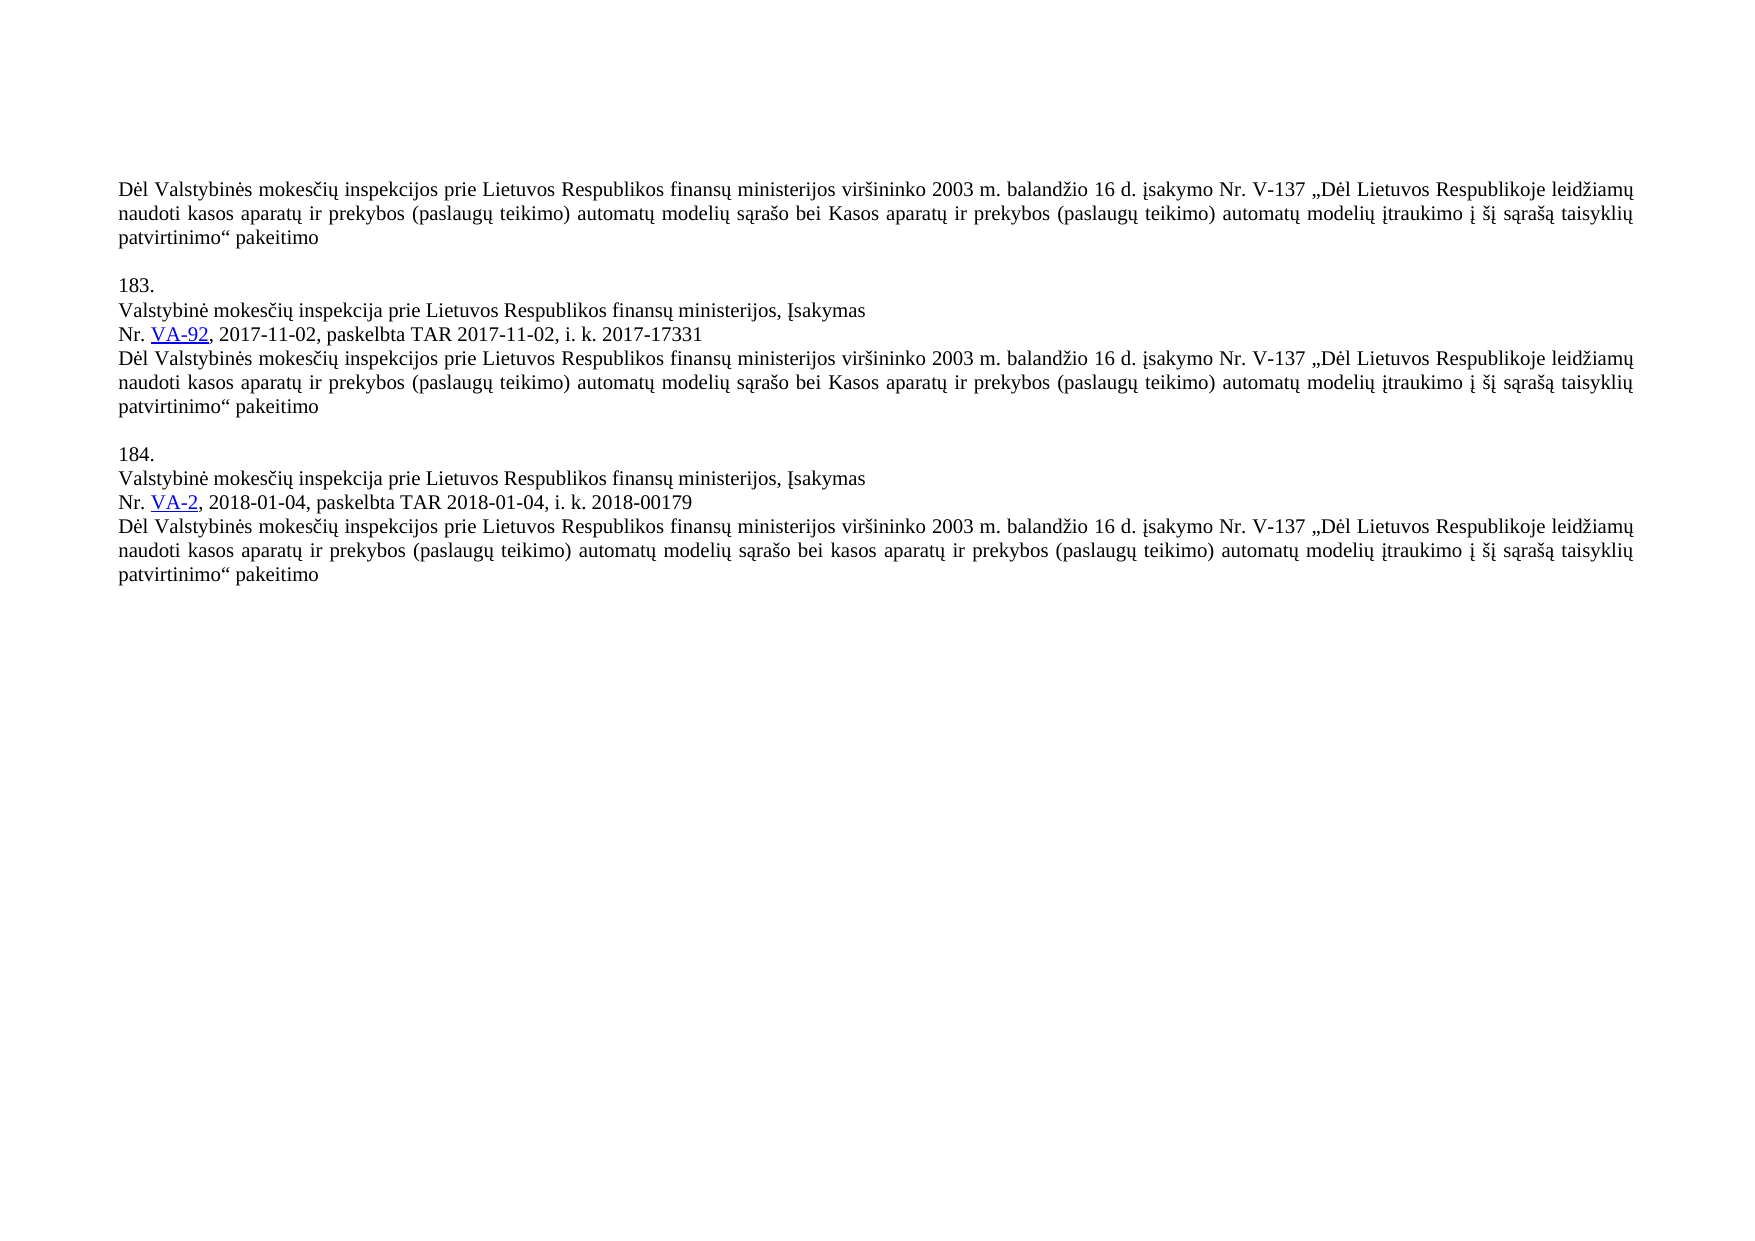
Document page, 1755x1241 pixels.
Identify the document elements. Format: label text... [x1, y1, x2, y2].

text 183. [118, 273, 1636, 297]
text Nr. VA-2, 2018-01-04, paskelbta TAR 2018-01-04, i. k. 2018-00179 [118, 490, 1636, 514]
text Nr. VA-92, 2017-11-02, paskelbta TAR 2017-11-02, i. k. 2017-17331 [118, 322, 1636, 346]
text Dėl Valstybinės mokesčių inspekcijos prie Lietuvos Respublikos finansų ministerijos viršininko 2003 m. balandžio 16 d. įsakymo Nr. V-137 „Dėl Lietuvos Respublikoje leidžiamų naudoti kasos aparatų ir prekybos (paslaugų teikimo) automatų modelių sąrašo bei Kasos aparatų ir prekybos (paslaugų teikimo) automatų modelių įtraukimo į šį sąrašą taisyklių patvirtinimo“ pakeitimo [118, 346, 1636, 418]
text 184. [118, 442, 1636, 466]
text Dėl Valstybinės mokesčių inspekcijos prie Lietuvos Respublikos finansų ministerijos viršininko 2003 m. balandžio 16 d. įsakymo Nr. V-137 „Dėl Lietuvos Respublikoje leidžiamų naudoti kasos aparatų ir prekybos (paslaugų teikimo) automatų modelių sąrašo bei kasos aparatų ir prekybos (paslaugų teikimo) automatų modelių įtraukimo į šį sąrašą taisyklių patvirtinimo“ pakeitimo [118, 514, 1636, 586]
text Dėl Valstybinės mokesčių inspekcijos prie Lietuvos Respublikos finansų ministerijos viršininko 2003 m. balandžio 16 d. įsakymo Nr. V-137 „Dėl Lietuvos Respublikoje leidžiamų naudoti kasos aparatų ir prekybos (paslaugų teikimo) automatų modelių sąrašo bei Kasos aparatų ir prekybos (paslaugų teikimo) automatų modelių įtraukimo į šį sąrašą taisyklių patvirtinimo“ pakeitimo [118, 177, 1636, 249]
text Valstybinė mokesčių inspekcija prie Lietuvos Respublikos finansų ministerijos, Įsakymas [118, 297, 1636, 322]
text Valstybinė mokesčių inspekcija prie Lietuvos Respublikos finansų ministerijos, Įsakymas [118, 466, 1636, 490]
